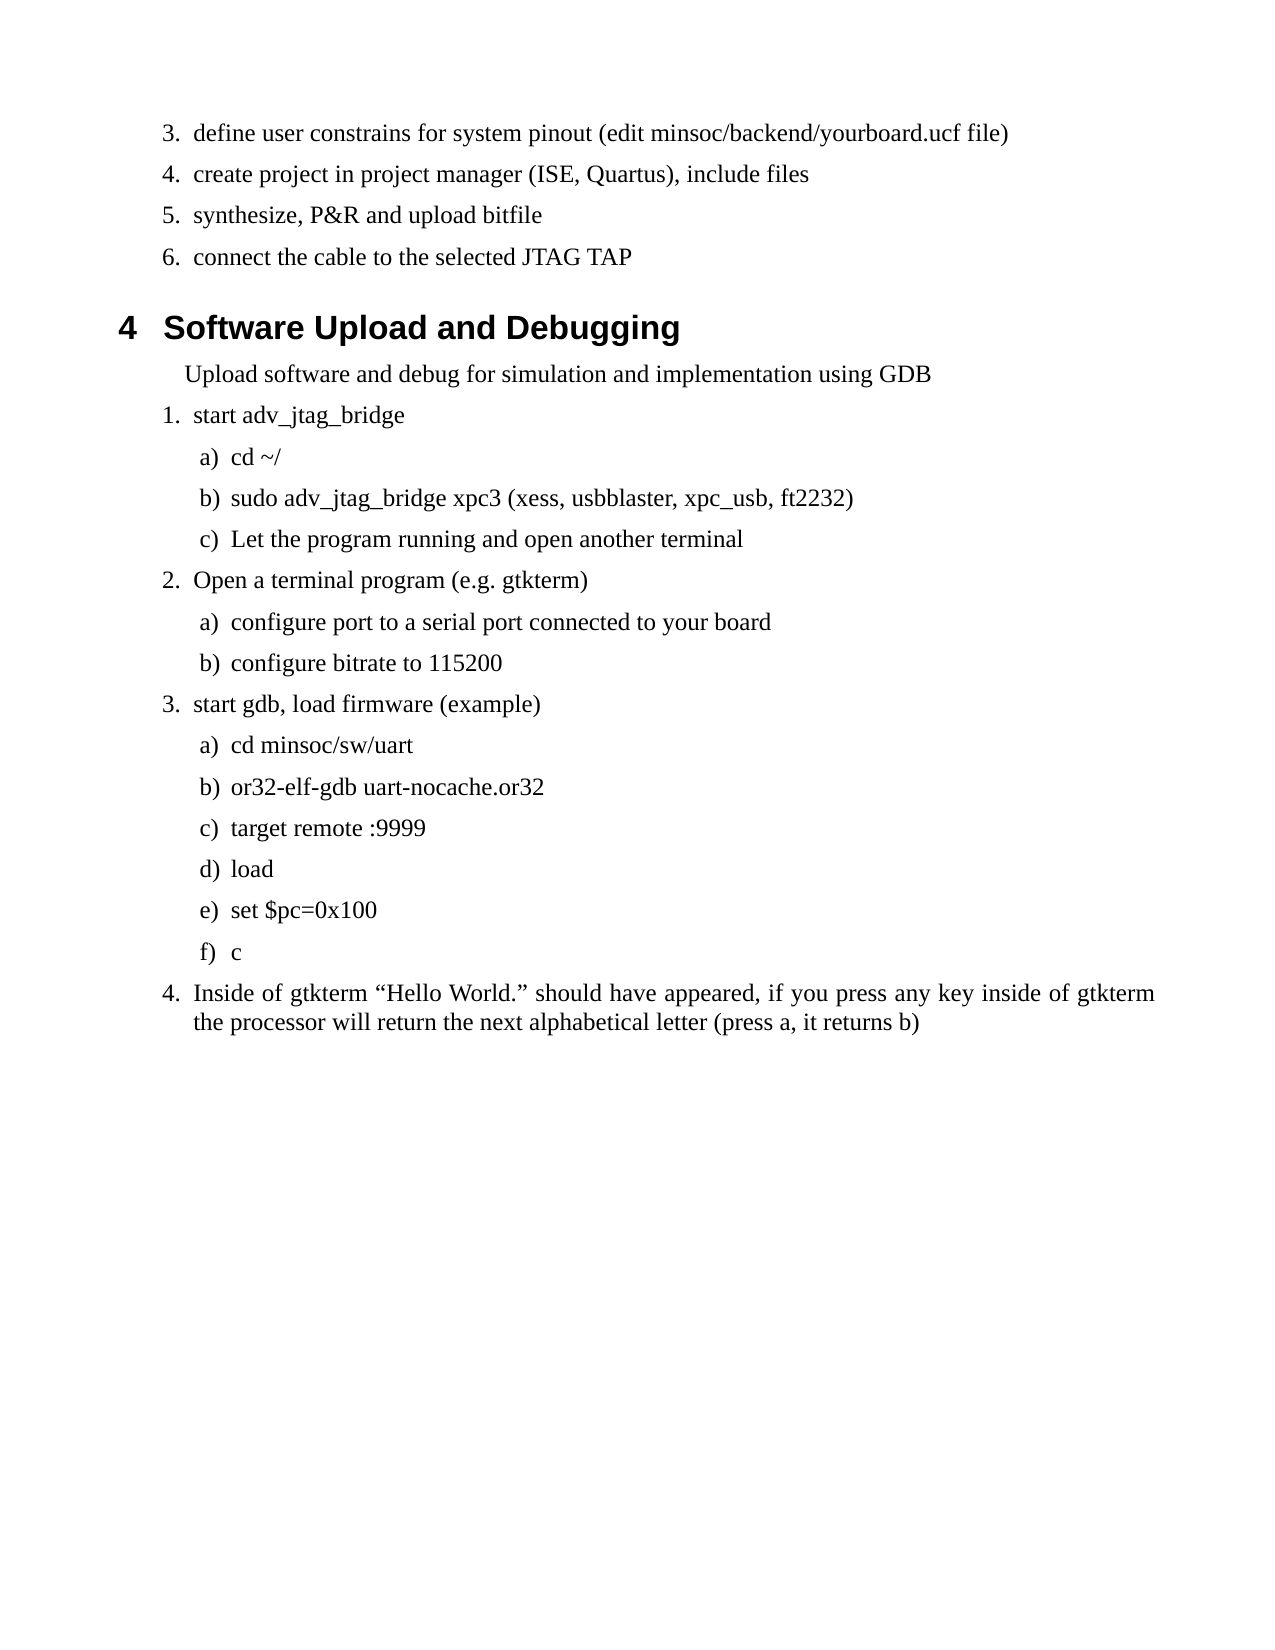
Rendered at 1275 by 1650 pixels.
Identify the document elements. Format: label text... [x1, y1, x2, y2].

subtitle Software Upload and Debugging [118, 308, 1157, 347]
list Let the program running and open another terminal [193, 524, 1157, 553]
list configure bitrate to 115200 [193, 648, 1157, 677]
list create project in project manager (ISE, Quartus), include files [156, 159, 1157, 188]
list Inside of gtkterm “Hello World.” should have appeared, if you press any key inside of gtkterm the processor will return the next alphabetical letter (press a, it returns b) [156, 978, 1157, 1036]
text Upload software and debug for simulation and implementation using GDB [148, 359, 1127, 388]
list start adv_jtag_bridge [156, 401, 1157, 429]
list set $pc=0x100 [193, 896, 1157, 924]
list target remote :9999 [193, 813, 1157, 842]
list cd minsoc/sw/uart [193, 731, 1157, 759]
list cd ~/ [193, 442, 1157, 471]
list load [193, 854, 1157, 883]
list configure port to a serial port connected to your board [193, 607, 1157, 636]
list synthesize, P&R and upload bitfile [156, 201, 1157, 229]
list or32-elf-gdb uart-nocache.or32 [193, 772, 1157, 801]
list start gdb, load firmware (example) [156, 689, 1157, 718]
list connect the cable to the selected JTAG TAP [156, 242, 1157, 271]
list c [193, 937, 1157, 966]
list Open a terminal program (e.g. gtkterm) [156, 566, 1157, 594]
list sudo adv_jtag_bridge xpc3 (xess, usbblaster, xpc_usb, ft2232) [193, 483, 1157, 512]
list define user constrains for system pinout (edit minsoc/backend/yourboard.ucf file) [156, 118, 1157, 147]
